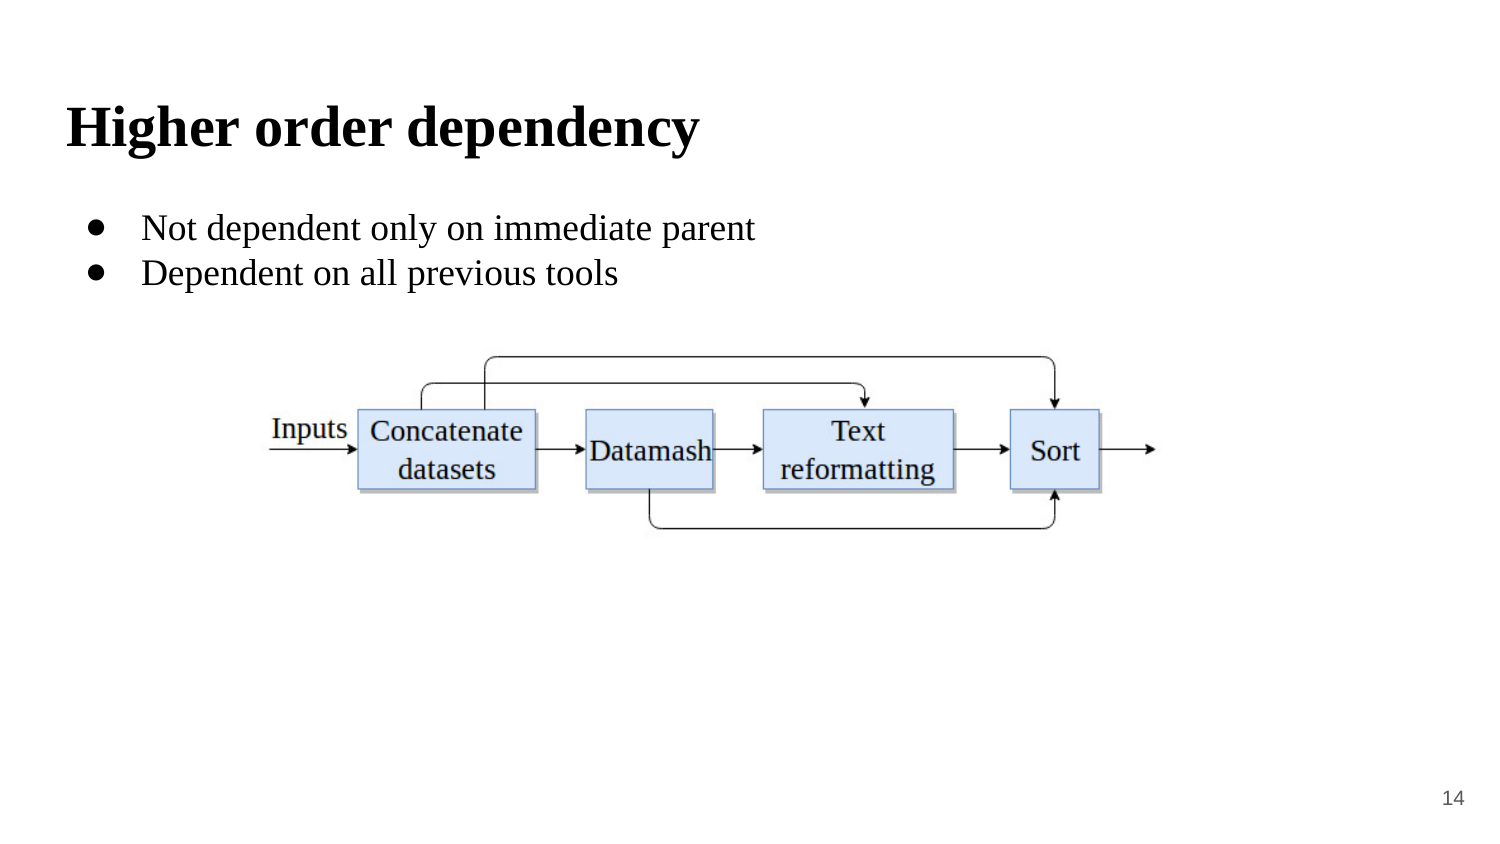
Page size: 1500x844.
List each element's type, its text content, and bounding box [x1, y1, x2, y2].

picture [260, 347, 1167, 540]
list Not dependent only on immediate parent Dependent on all previous tools [51, 187, 1449, 749]
title Higher order dependency [51, 72, 1449, 167]
slide_number [1389, 764, 1480, 830]
